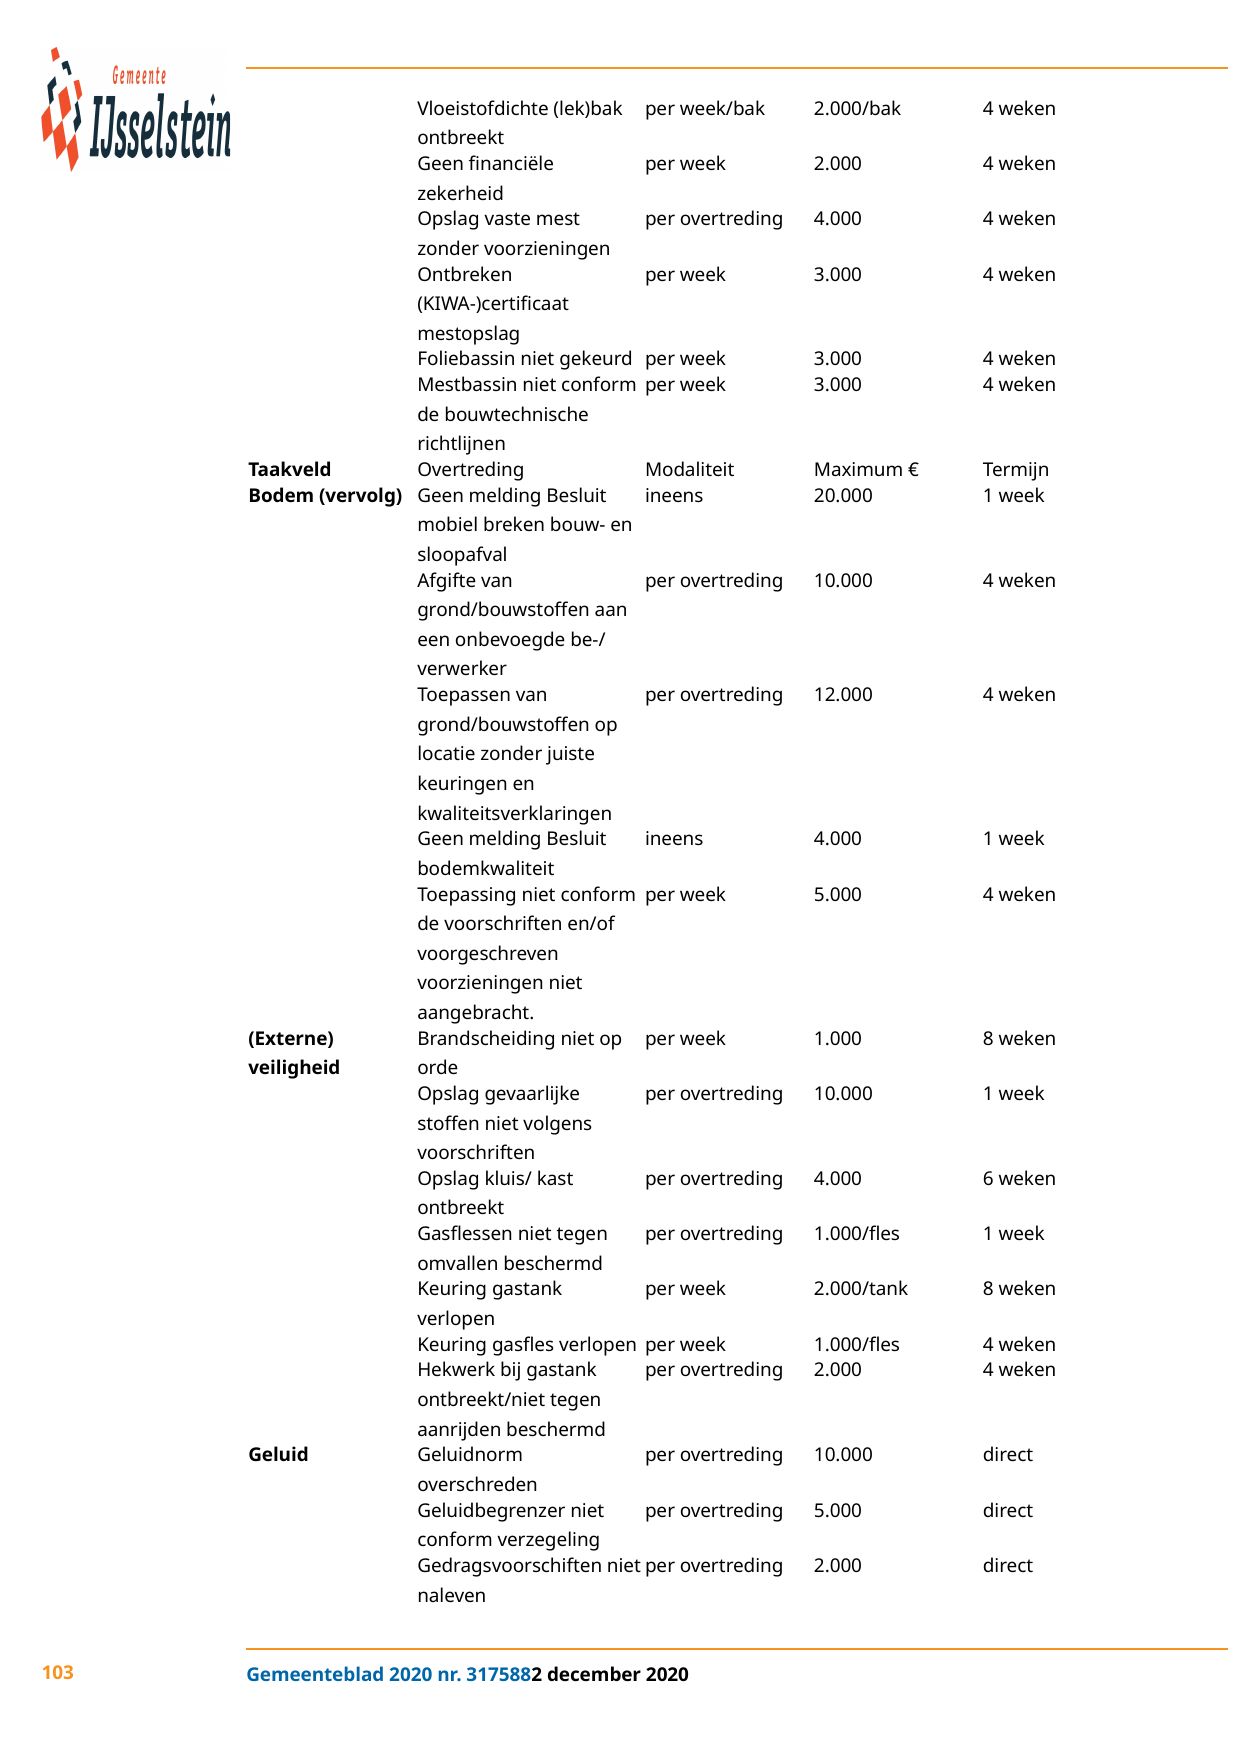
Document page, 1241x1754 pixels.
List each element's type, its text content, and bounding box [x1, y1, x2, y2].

table_cell 1.000/fles [814, 1331, 983, 1357]
table_cell 4.000 [814, 825, 983, 881]
table_cell [248, 1331, 417, 1357]
table_cell Ontbreken (KIWA-)certificaat mestopslag [417, 261, 645, 346]
table_cell 4 weken [983, 1331, 1152, 1357]
table_cell 8 weken [983, 1276, 1152, 1331]
table_cell [248, 371, 417, 456]
table_cell 4 weken [983, 261, 1152, 346]
table_cell 1.000/fles [814, 1220, 983, 1276]
table_cell 10.000 [814, 1442, 983, 1497]
table_cell Mestbassin niet conform de bouwtechnische richtlijnen [417, 371, 645, 456]
table_cell Taakveld [248, 456, 417, 482]
table_cell Geluid [248, 1442, 417, 1497]
table_cell per overtreding [645, 1220, 814, 1276]
table_cell Toepassen van grond/bouwstoffen op locatie zonder juiste keuringen en kwaliteitsverklaringen [417, 681, 645, 825]
table_cell direct [983, 1552, 1152, 1607]
table_cell [248, 346, 417, 371]
table_cell 2.000 [814, 1357, 983, 1442]
table_cell direct [983, 1442, 1152, 1497]
table_cell per overtreding [645, 1497, 814, 1552]
table_cell 3.000 [814, 346, 983, 371]
table_cell Keuring gasfles verlopen [417, 1331, 645, 1357]
table_cell 20.000 [814, 482, 983, 567]
table_cell 4 weken [983, 567, 1152, 681]
table_cell [248, 1165, 417, 1220]
table_cell 4 weken [983, 881, 1152, 1025]
table_cell per week [645, 150, 814, 205]
table_cell [248, 1552, 417, 1607]
table_cell ineens [645, 825, 814, 881]
table_cell [248, 95, 417, 150]
table_cell [248, 1220, 417, 1276]
table_cell 5.000 [814, 1497, 983, 1552]
table_cell per overtreding [645, 1552, 814, 1607]
table_cell [248, 261, 417, 346]
table_cell Vloeistofdichte (lek)bak ontbreekt [417, 95, 645, 150]
table_cell (Externe) veiligheid [248, 1025, 417, 1080]
table_cell Modaliteit [645, 456, 814, 482]
table_cell Geluidnorm overschreden [417, 1442, 645, 1497]
table_cell 3.000 [814, 371, 983, 456]
table_cell 6 weken [983, 1165, 1152, 1220]
table_cell 4 weken [983, 1357, 1152, 1442]
table_cell Opslag kluis/ kast ontbreekt [417, 1165, 645, 1220]
table_cell 8 weken [983, 1025, 1152, 1080]
table_cell [248, 825, 417, 881]
table_cell Overtreding [417, 456, 645, 482]
table_cell 4 weken [983, 95, 1152, 150]
table_cell per overtreding [645, 1080, 814, 1165]
table_cell 2.000 [814, 1552, 983, 1607]
table_cell per overtreding [645, 205, 814, 261]
table_cell 10.000 [814, 1080, 983, 1165]
table_cell per week [645, 1276, 814, 1331]
table_cell [248, 150, 417, 205]
table_cell [248, 881, 417, 1025]
table_cell Gedragsvoorschiften niet naleven [417, 1552, 645, 1607]
table_cell per week [645, 1025, 814, 1080]
table_cell 12.000 [814, 681, 983, 825]
table_cell per week [645, 1331, 814, 1357]
table_cell 1 week [983, 482, 1152, 567]
table_cell 1 week [983, 1080, 1152, 1165]
table_cell Geen financiële zekerheid [417, 150, 645, 205]
table_cell Geluidbegrenzer niet conform verzegeling [417, 1497, 645, 1552]
table_cell per overtreding [645, 1165, 814, 1220]
table_cell 4 weken [983, 681, 1152, 825]
table_cell 1.000 [814, 1025, 983, 1080]
table_cell Gasflessen niet tegen omvallen beschermd [417, 1220, 645, 1276]
table_cell per week [645, 346, 814, 371]
table_cell Foliebassin niet gekeurd [417, 346, 645, 371]
table_cell 1 week [983, 825, 1152, 881]
table_cell per overtreding [645, 681, 814, 825]
table_cell 4.000 [814, 205, 983, 261]
picture [41, 47, 231, 172]
table_cell per week [645, 881, 814, 1025]
table_cell 3.000 [814, 261, 983, 346]
table_cell Toepassing niet conform de voorschriften en/of voorgeschreven voorzieningen niet aangebracht. [417, 881, 645, 1025]
table_cell [248, 681, 417, 825]
table_cell Geen melding Besluit bodemkwaliteit [417, 825, 645, 881]
table_cell 2.000/bak [814, 95, 983, 150]
table_cell 5.000 [814, 881, 983, 1025]
table_cell 10.000 [814, 567, 983, 681]
table_cell Geen melding Besluit mobiel breken bouw- en sloopafval [417, 482, 645, 567]
table_cell 4 weken [983, 346, 1152, 371]
table_cell per week/bak [645, 95, 814, 150]
table_cell [248, 205, 417, 261]
table_cell direct [983, 1497, 1152, 1552]
table_cell [248, 1080, 417, 1165]
table_cell per overtreding [645, 567, 814, 681]
table_cell Opslag gevaarlijke stoffen niet volgens voorschriften [417, 1080, 645, 1165]
table_cell 2.000 [814, 150, 983, 205]
table_cell 2.000/tank [814, 1276, 983, 1331]
table_cell Keuring gastank verlopen [417, 1276, 645, 1331]
table_cell [248, 1357, 417, 1442]
table_cell 4.000 [814, 1165, 983, 1220]
table_cell Opslag vaste mest zonder voorzieningen [417, 205, 645, 261]
table_cell per week [645, 371, 814, 456]
table_cell 4 weken [983, 205, 1152, 261]
table_cell per overtreding [645, 1442, 814, 1497]
table_cell Bodem (vervolg) [248, 482, 417, 567]
table_cell Afgifte van grond/bouwstoffen aan een onbevoegde be-/ verwerker [417, 567, 645, 681]
table_cell per week [645, 261, 814, 346]
table_cell Termijn [983, 456, 1152, 482]
table_cell Brandscheiding niet op orde [417, 1025, 645, 1080]
table_cell 1 week [983, 1220, 1152, 1276]
table_cell Hekwerk bij gastank ontbreekt/niet tegen aanrijden beschermd [417, 1357, 645, 1442]
table_cell 4 weken [983, 371, 1152, 456]
table_cell [248, 567, 417, 681]
table_cell [248, 1497, 417, 1552]
table_cell Maximum € [814, 456, 983, 482]
table_cell per overtreding [645, 1357, 814, 1442]
table_cell 4 weken [983, 150, 1152, 205]
table_cell ineens [645, 482, 814, 567]
table_cell [248, 1276, 417, 1331]
